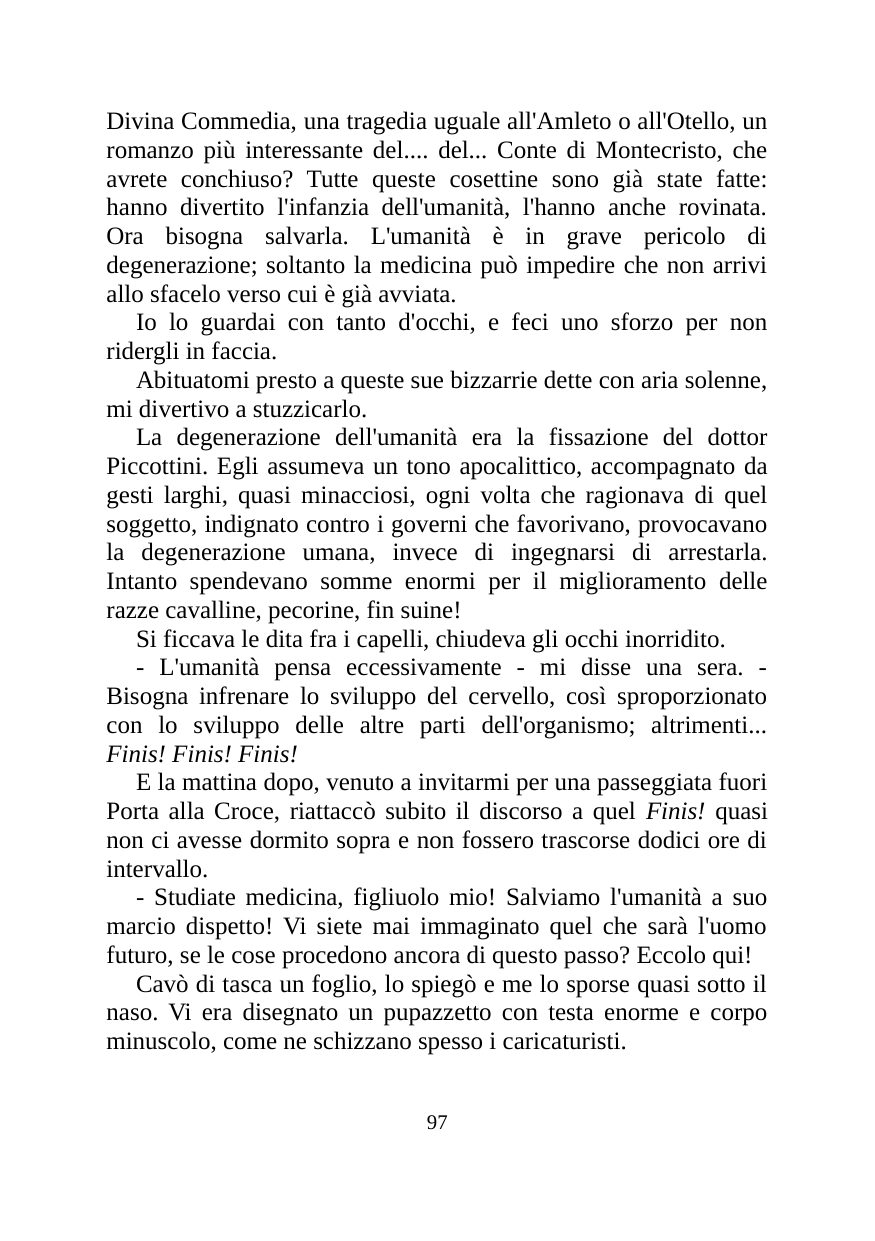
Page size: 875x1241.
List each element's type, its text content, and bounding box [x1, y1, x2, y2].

text - L'umanità pensa eccessivamente - mi disse una sera. - Bisogna infrenare lo sviluppo del cervello, così sproporzionato con lo sviluppo delle altre parti dell'organismo; altrimenti... Finis! Finis! Finis! [106, 652, 768, 767]
text Cavò di tasca un foglio, lo spiegò e me lo sporse quasi sotto il naso. Vi era disegnato un pupazzetto con testa enorme e corpo minuscolo, come ne schizzano spesso i caricaturisti. [106, 969, 768, 1055]
text Io lo guardai con tanto d'occhi, e feci uno sforzo per non ridergli in faccia. [106, 307, 768, 365]
text Abituatomi presto a queste sue bizzarrie dette con aria solenne, mi divertivo a stuzzicarlo. [106, 365, 768, 422]
text E la mattina dopo, venuto a invitarmi per una passeggiata fuori Porta alla Croce, riattaccò subito il discorso a quel Finis! quasi non ci avesse dormito sopra e non fossero trascorse dodici ore di intervallo. [106, 767, 768, 882]
text - Studiate medicina, figliuolo mio! Salviamo l'umanità a suo marcio dispetto! Vi siete mai immaginato quel che sarà l'uomo futuro, se le cose procedono ancora di questo passo? Eccolo qui! [106, 882, 768, 969]
text La degenerazione dell'umanità era la fissazione del dottor Piccottini. Egli assumeva un tono apocalittico, accompagnato da gesti larghi, quasi minacciosi, ogni volta che ragionava di quel soggetto, indignato contro i governi che favorivano, provocavano la degenerazione umana, invece di ingegnarsi di arrestarla. Intanto spendevano somme enormi per il miglioramento delle razze cavalline, pecorine, fin suine! [106, 422, 768, 624]
text Divina Commedia, una tragedia uguale all'Amleto o all'Otello, un romanzo più interessante del.... del... Conte di Montecristo, che avrete conchiuso? Tutte queste cosettine sono già state fatte: hanno divertito l'infanzia dell'umanità, l'hanno anche rovinata. Ora bisogna salvarla. L'umanità è in grave pericolo di degenerazione; soltanto la medicina può impedire che non arrivi allo sfacelo verso cui è già avviata. [106, 106, 768, 307]
text Si ficcava le dita fra i capelli, chiudeva gli occhi inorridito. [106, 624, 768, 652]
